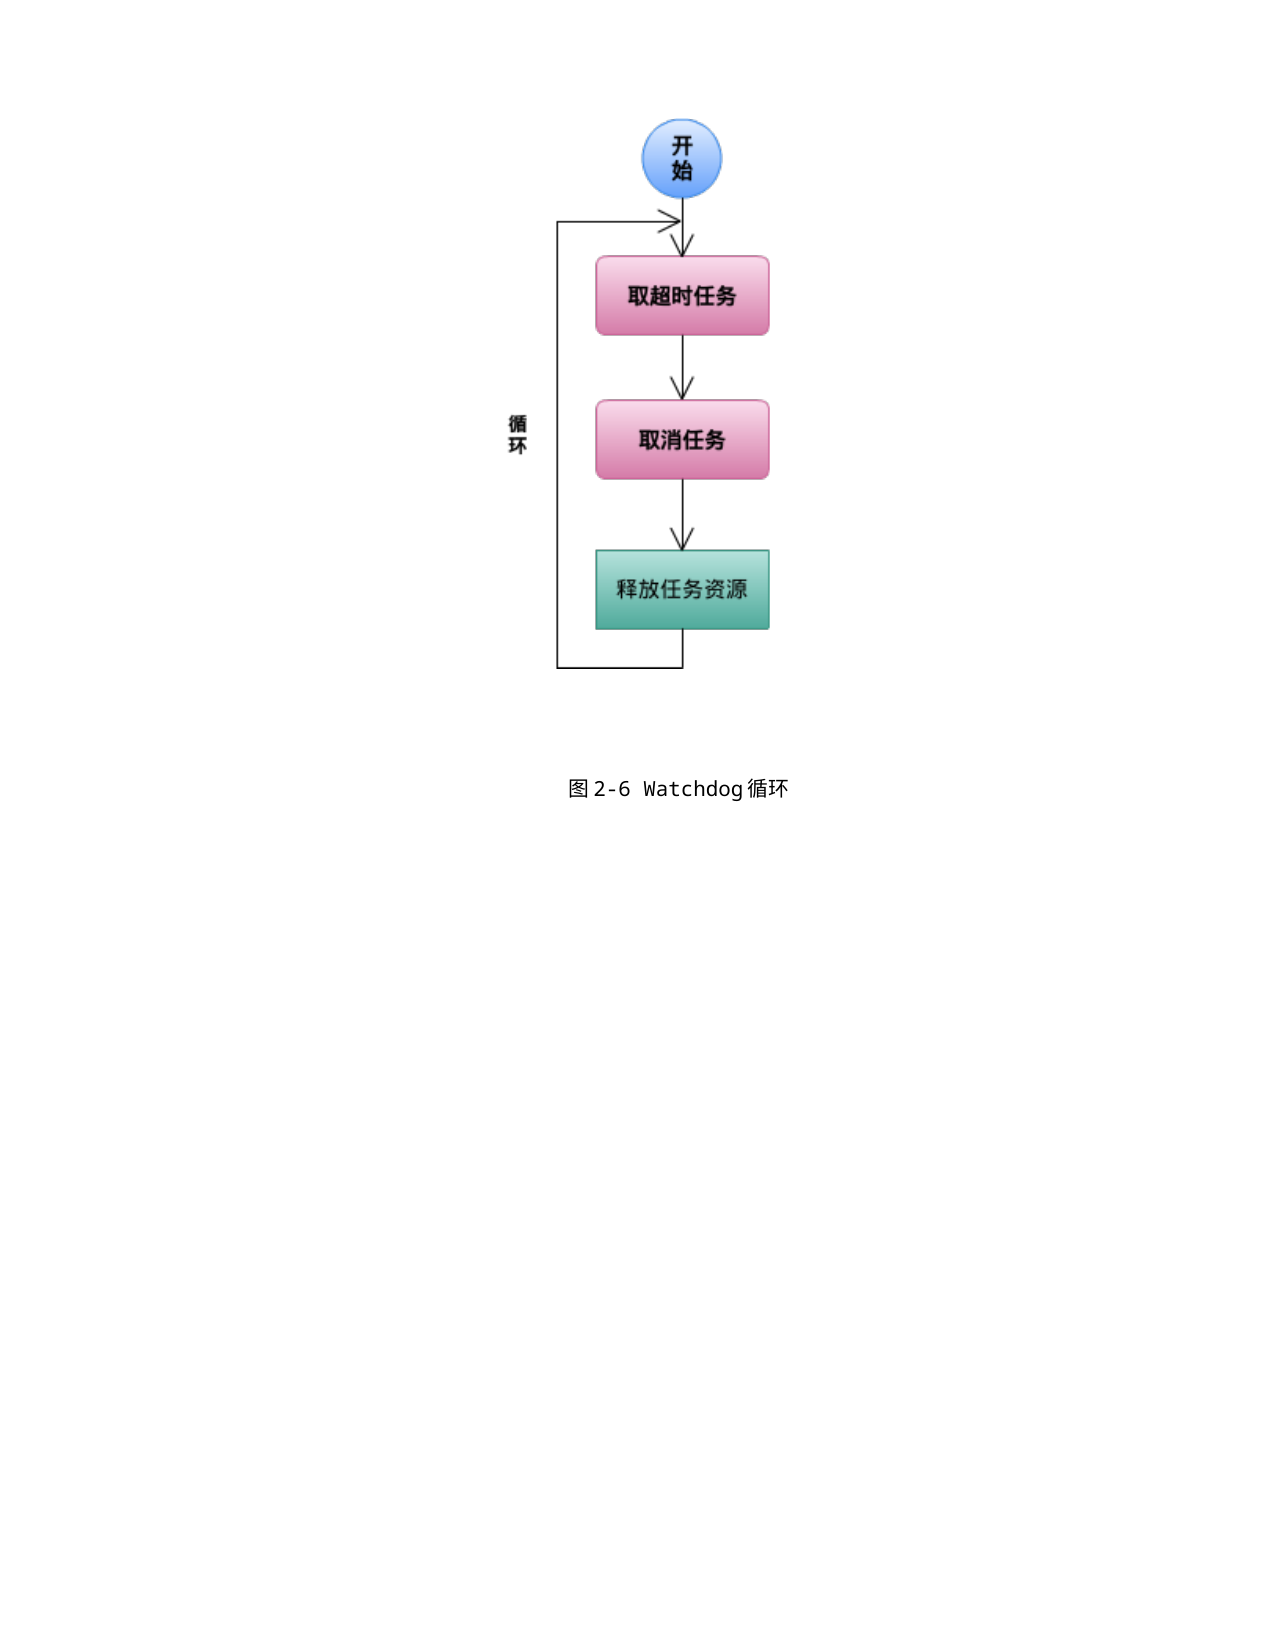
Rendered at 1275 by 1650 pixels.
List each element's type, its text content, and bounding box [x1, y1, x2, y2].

text 图2-6 Watchdog循环 [118, 772, 1157, 802]
picture [505, 118, 770, 669]
